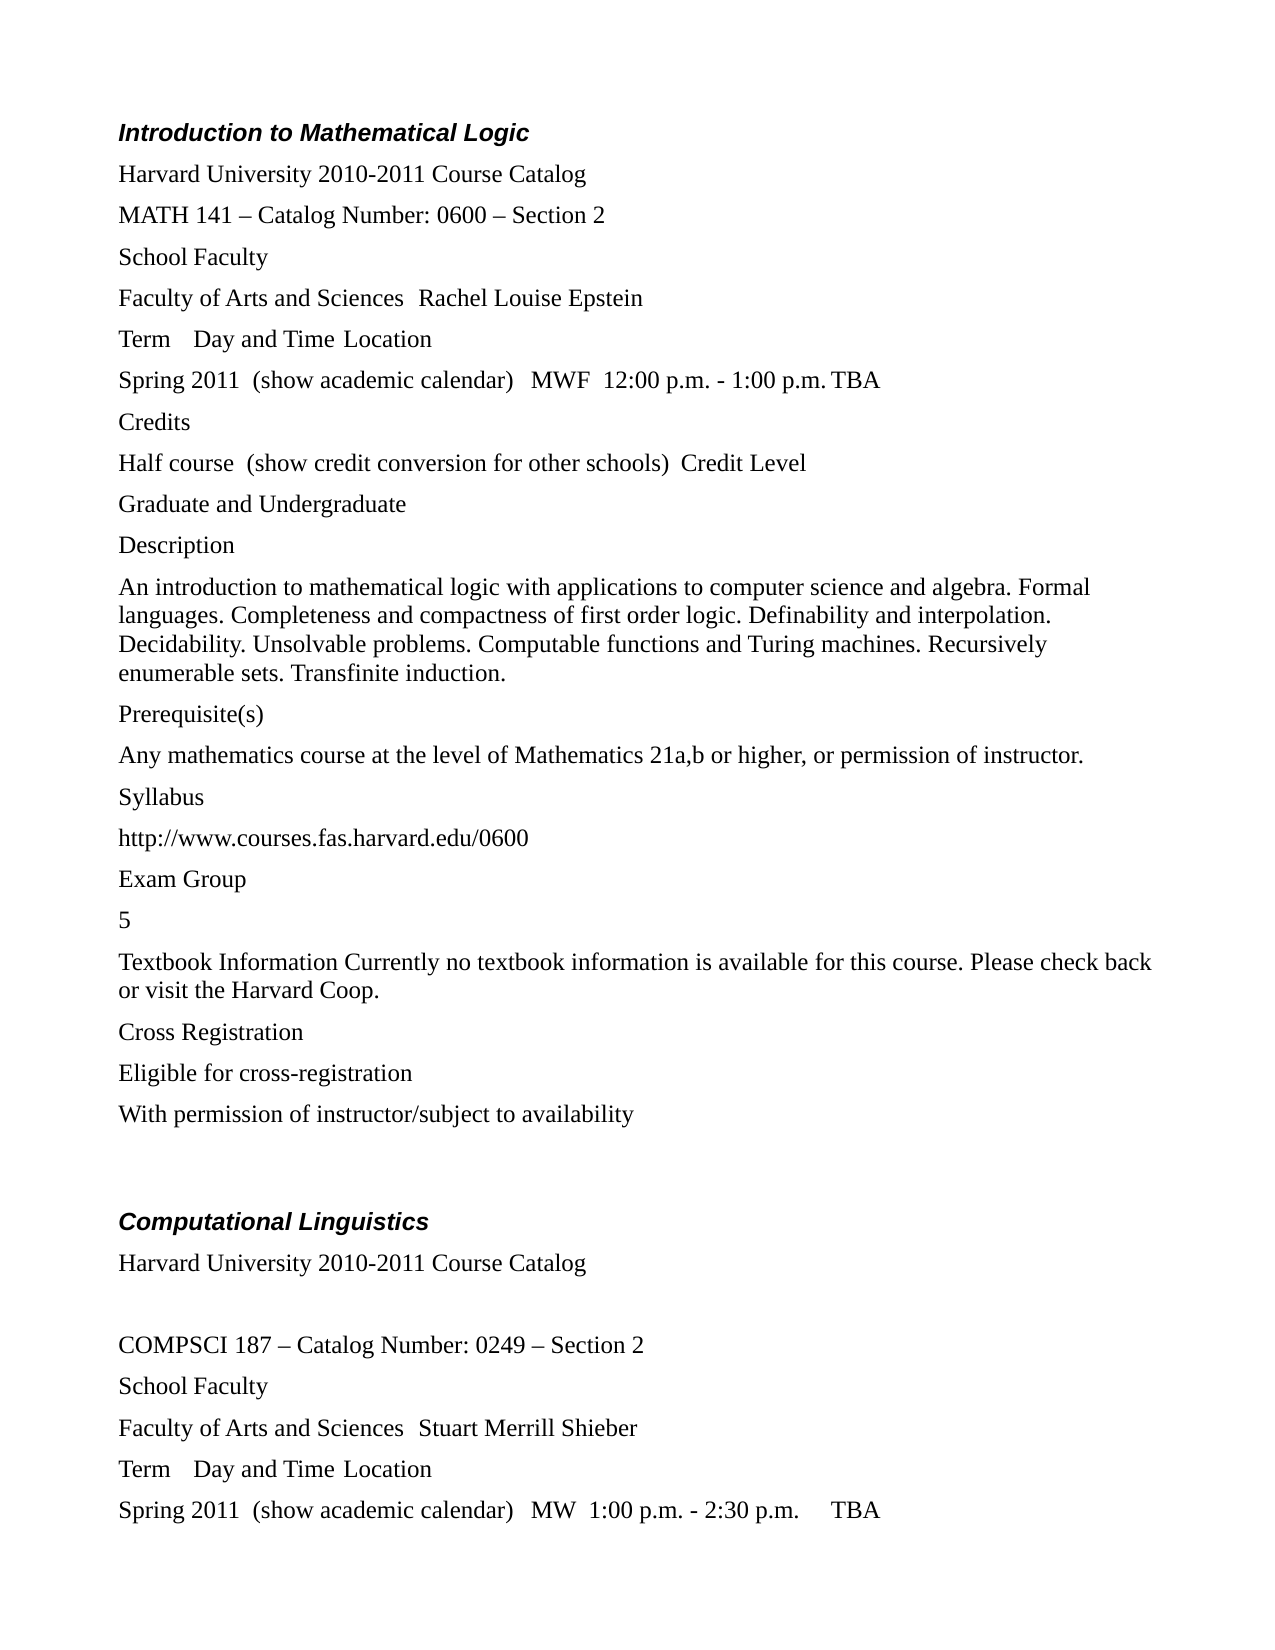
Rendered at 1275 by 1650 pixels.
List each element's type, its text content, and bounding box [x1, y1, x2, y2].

text School Faculty [118, 242, 1157, 270]
subtitle Introduction to Mathematical Logic [118, 118, 1157, 147]
text Harvard University 2010-2011 Course Catalog [118, 1248, 1157, 1276]
text Faculty of Arts and Sciences Rachel Louise Epstein [118, 283, 1157, 312]
text Graduate and Undergraduate [118, 489, 1157, 518]
text 5 [118, 905, 1157, 934]
text Cross Registration [118, 1017, 1157, 1045]
text School Faculty [118, 1371, 1157, 1400]
text Spring 2011 (show academic calendar) MW 1:00 p.m. - 2:30 p.m. TBA [118, 1495, 1157, 1524]
text Harvard University 2010-2011 Course Catalog [118, 159, 1157, 188]
text An introduction to mathematical logic with applications to computer science and algebra. Formal languages. Completeness and compactness of first order logic. Definability and interpolation. Decidability. Unsolvable problems. Computable functions and Turing machines. Recursively enumerable sets. Transfinite induction. [118, 572, 1157, 687]
text Textbook Information Currently no textbook information is available for this course. Please check back or visit the Harvard Coop. [118, 947, 1157, 1004]
text Term Day and Time Location [118, 324, 1157, 353]
text Term Day and Time Location [118, 1454, 1157, 1483]
text Syllabus [118, 782, 1157, 810]
text Any mathematics course at the level of Mathematics 21a,b or higher, or permission of instructor. [118, 740, 1157, 769]
text Half course (show credit conversion for other schools) Credit Level [118, 448, 1157, 477]
text http://www.courses.fas.harvard.edu/0600 [118, 823, 1157, 852]
text With permission of instructor/subject to availability [118, 1099, 1157, 1128]
text Eligible for cross-registration [118, 1058, 1157, 1087]
text Prerequisite(s) [118, 699, 1157, 728]
text Exam Group [118, 864, 1157, 893]
text Faculty of Arts and Sciences Stuart Merrill Shieber [118, 1413, 1157, 1441]
subtitle Computational Linguistics [118, 1207, 1157, 1235]
text Credits [118, 407, 1157, 435]
text MATH 141 – Catalog Number: 0600 – Section 2 [118, 200, 1157, 229]
text Spring 2011 (show academic calendar) MWF 12:00 p.m. - 1:00 p.m. TBA [118, 365, 1157, 394]
text COMPSCI 187 – Catalog Number: 0249 – Section 2 [118, 1330, 1157, 1359]
text Description [118, 530, 1157, 559]
